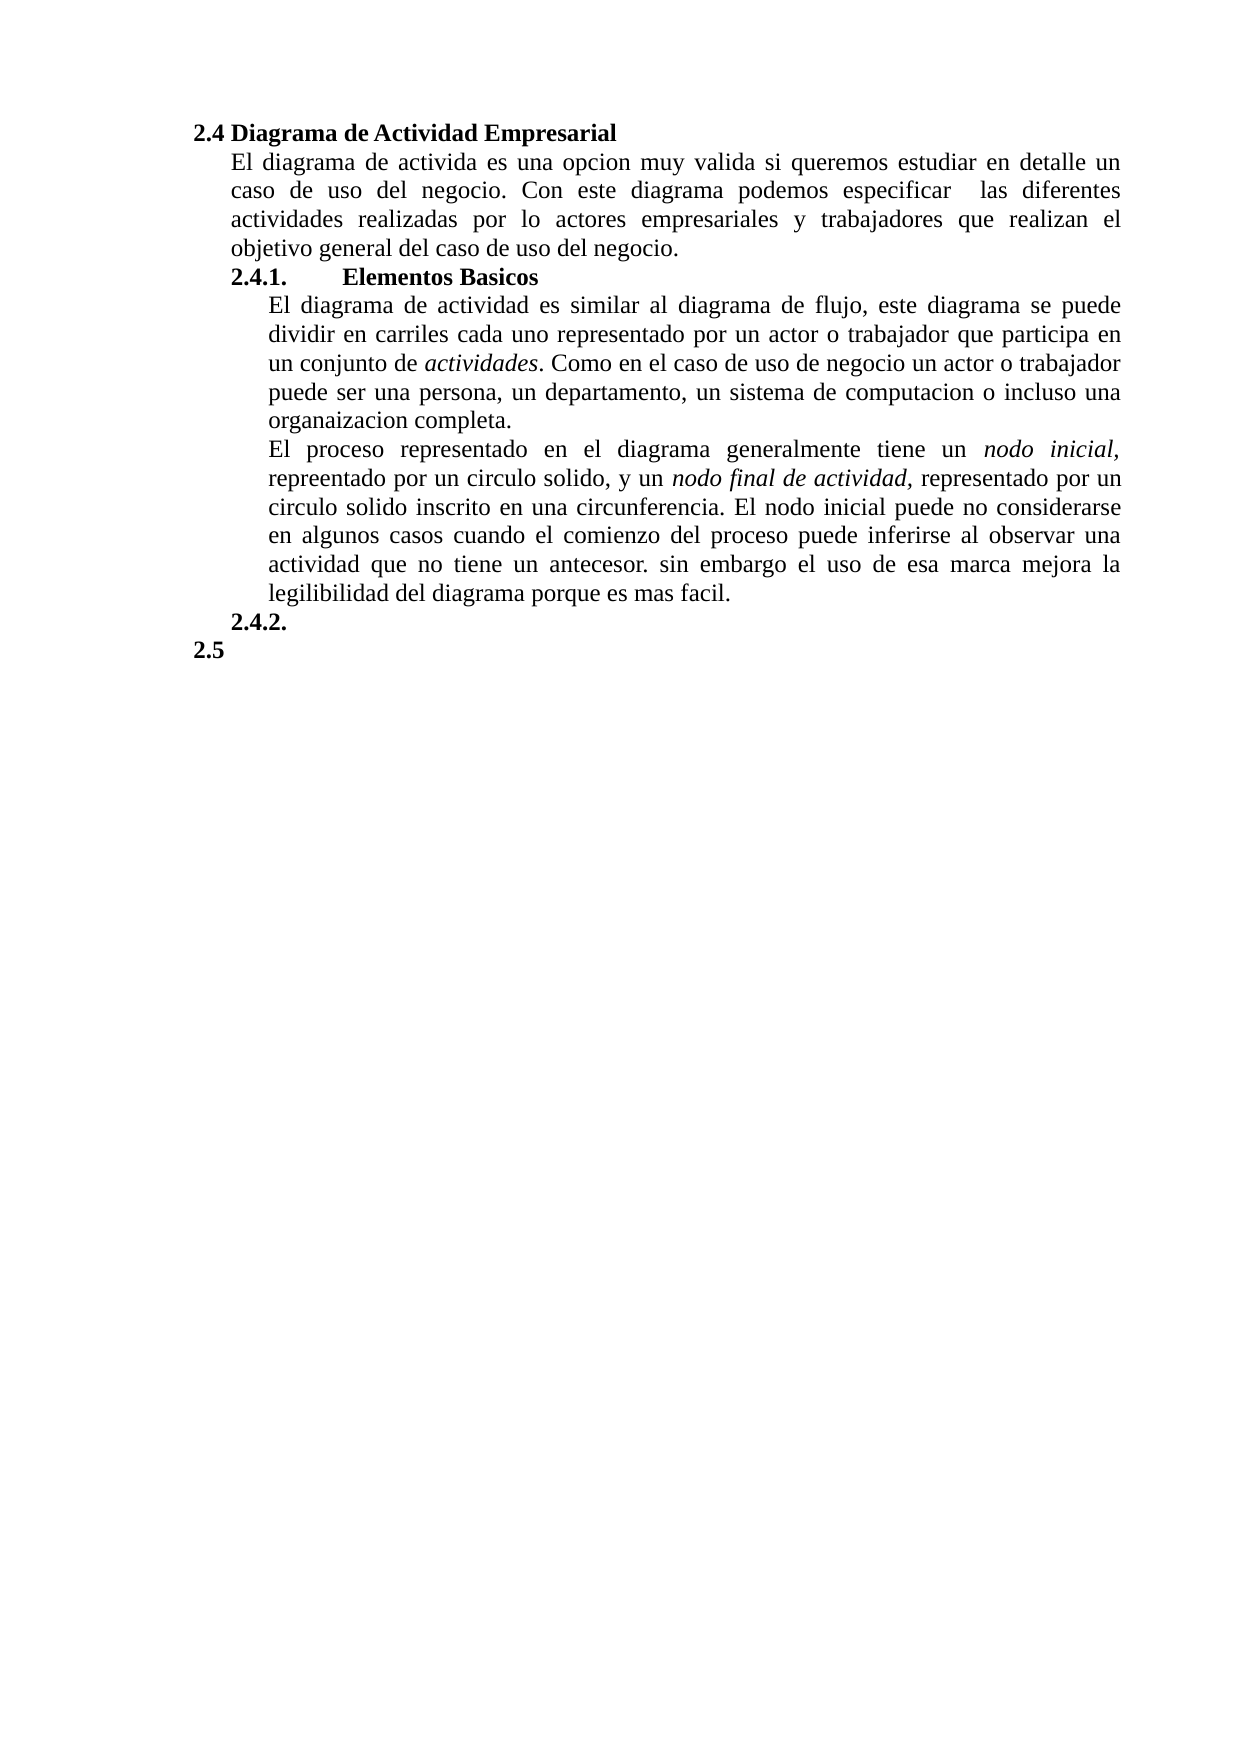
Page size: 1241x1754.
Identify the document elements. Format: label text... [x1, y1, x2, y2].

list El diagrama de activida es una opcion muy valida si queremos estudiar en detalle un caso de uso del negocio. Con este diagrama podemos especificar las diferentes actividades realizadas por lo actores empresariales y trabajadores que realizan el objetivo general del caso de uso del negocio. [193, 147, 1122, 262]
list Elementos Basicos [231, 262, 1122, 291]
list Diagrama de Actividad Empresarial [193, 118, 1122, 147]
list El diagrama de actividad es similar al diagrama de flujo, este diagrama se puede dividir en carriles cada uno representado por un actor o trabajador que participa en un conjunto de actividades. Como en el caso de uso de negocio un actor o trabajador puede ser una persona, un departamento, un sistema de computacion o incluso una organaizacion completa. [231, 291, 1122, 434]
list El proceso representado en el diagrama generalmente tiene un nodo inicial, repreentado por un circulo solido, y un nodo final de actividad, representado por un circulo solido inscrito en una circunferencia. El nodo inicial puede no considerarse en algunos casos cuando el comienzo del proceso puede inferirse al observar una actividad que no tiene un antecesor. sin embargo el uso de esa marca mejora la legilibilidad del diagrama porque es mas facil. [231, 434, 1122, 607]
